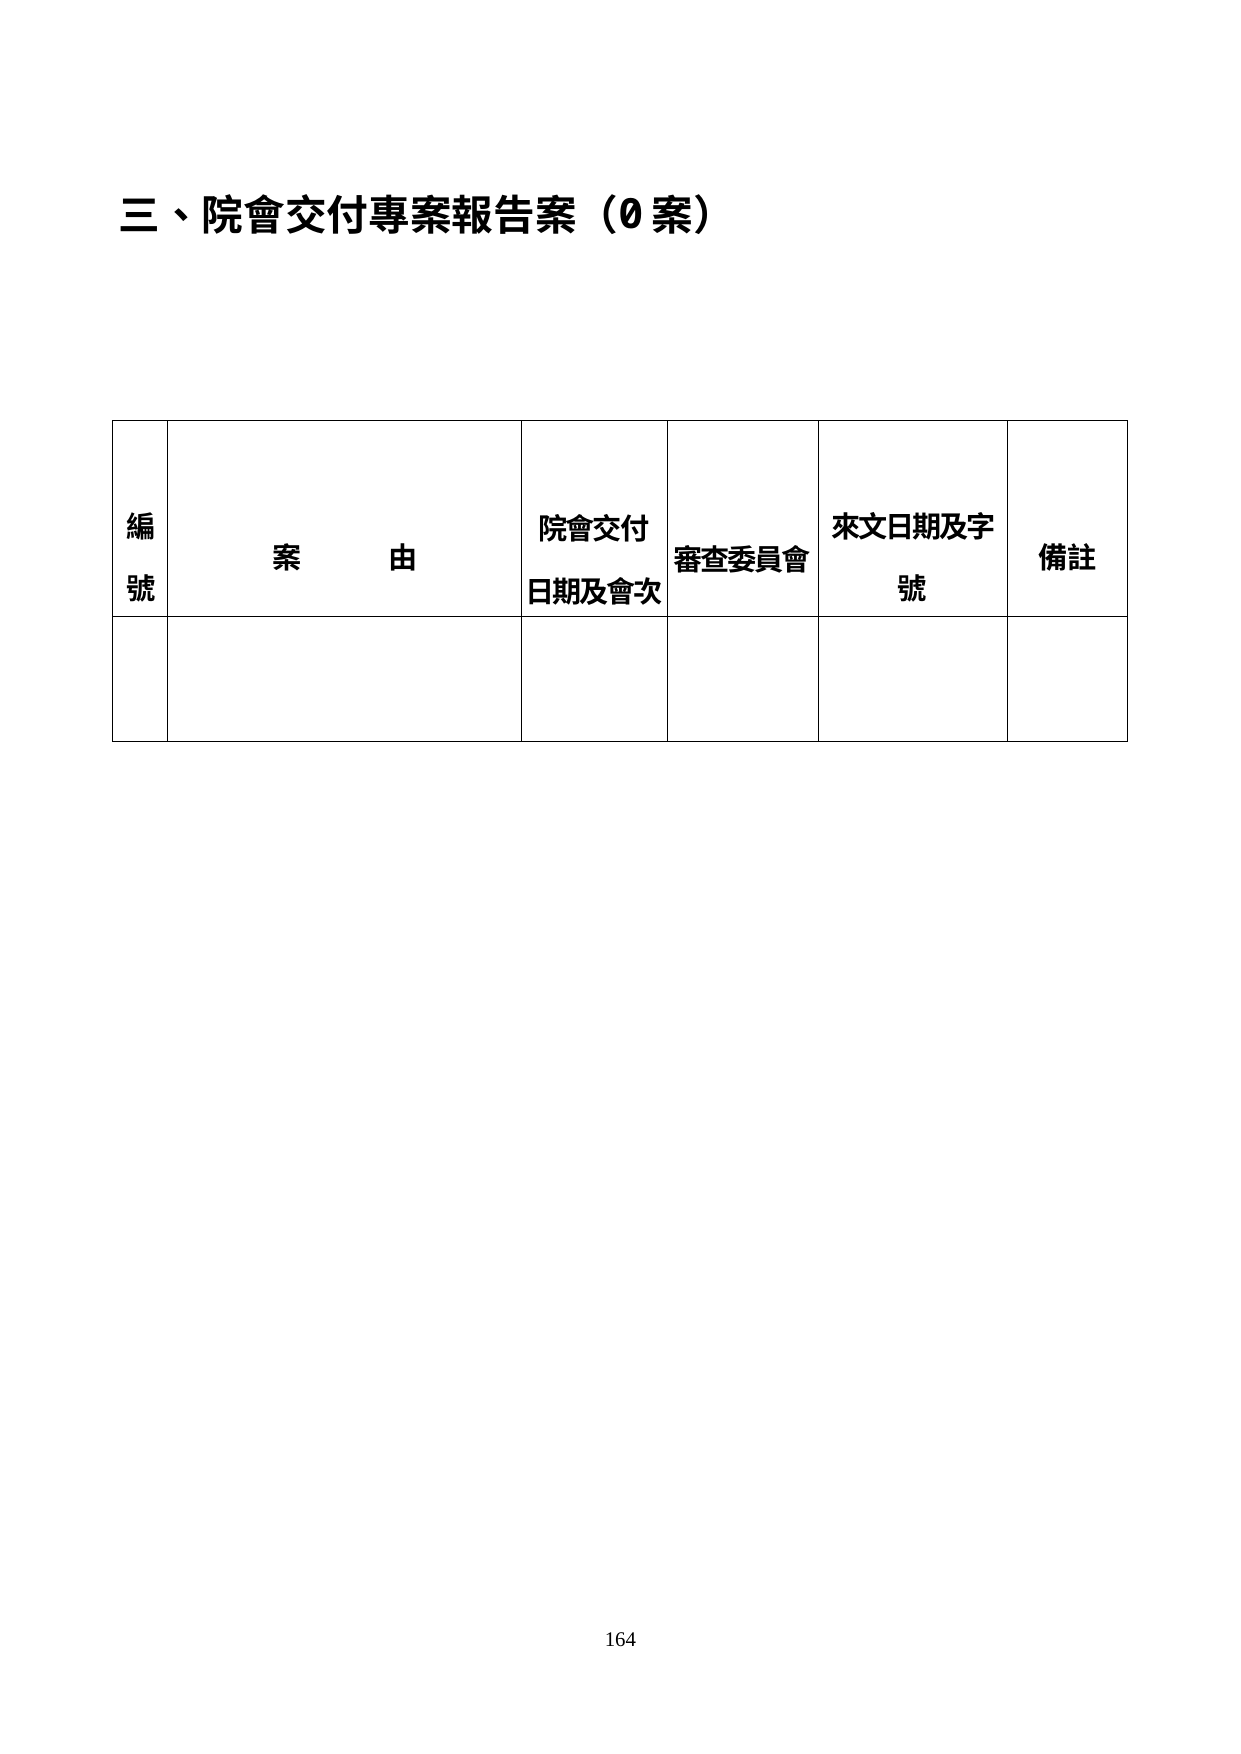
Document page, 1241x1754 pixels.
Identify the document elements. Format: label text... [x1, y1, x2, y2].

table_cell [168, 617, 521, 741]
table_cell [522, 617, 667, 741]
table_header 院會交付 日期及會次 [522, 421, 667, 616]
table_header 來文日期及字號 [819, 421, 1007, 616]
text 三、院會交付專案報告案（0案） [118, 170, 1122, 233]
table_header 審查委員會 [668, 421, 818, 616]
table_header 編號 [113, 421, 167, 616]
table_header 案 由 [168, 421, 521, 616]
table_cell [113, 617, 167, 741]
table_cell [819, 617, 1007, 741]
table_cell [1008, 617, 1127, 741]
table_cell [668, 617, 818, 741]
table_header 備註 [1008, 421, 1127, 616]
